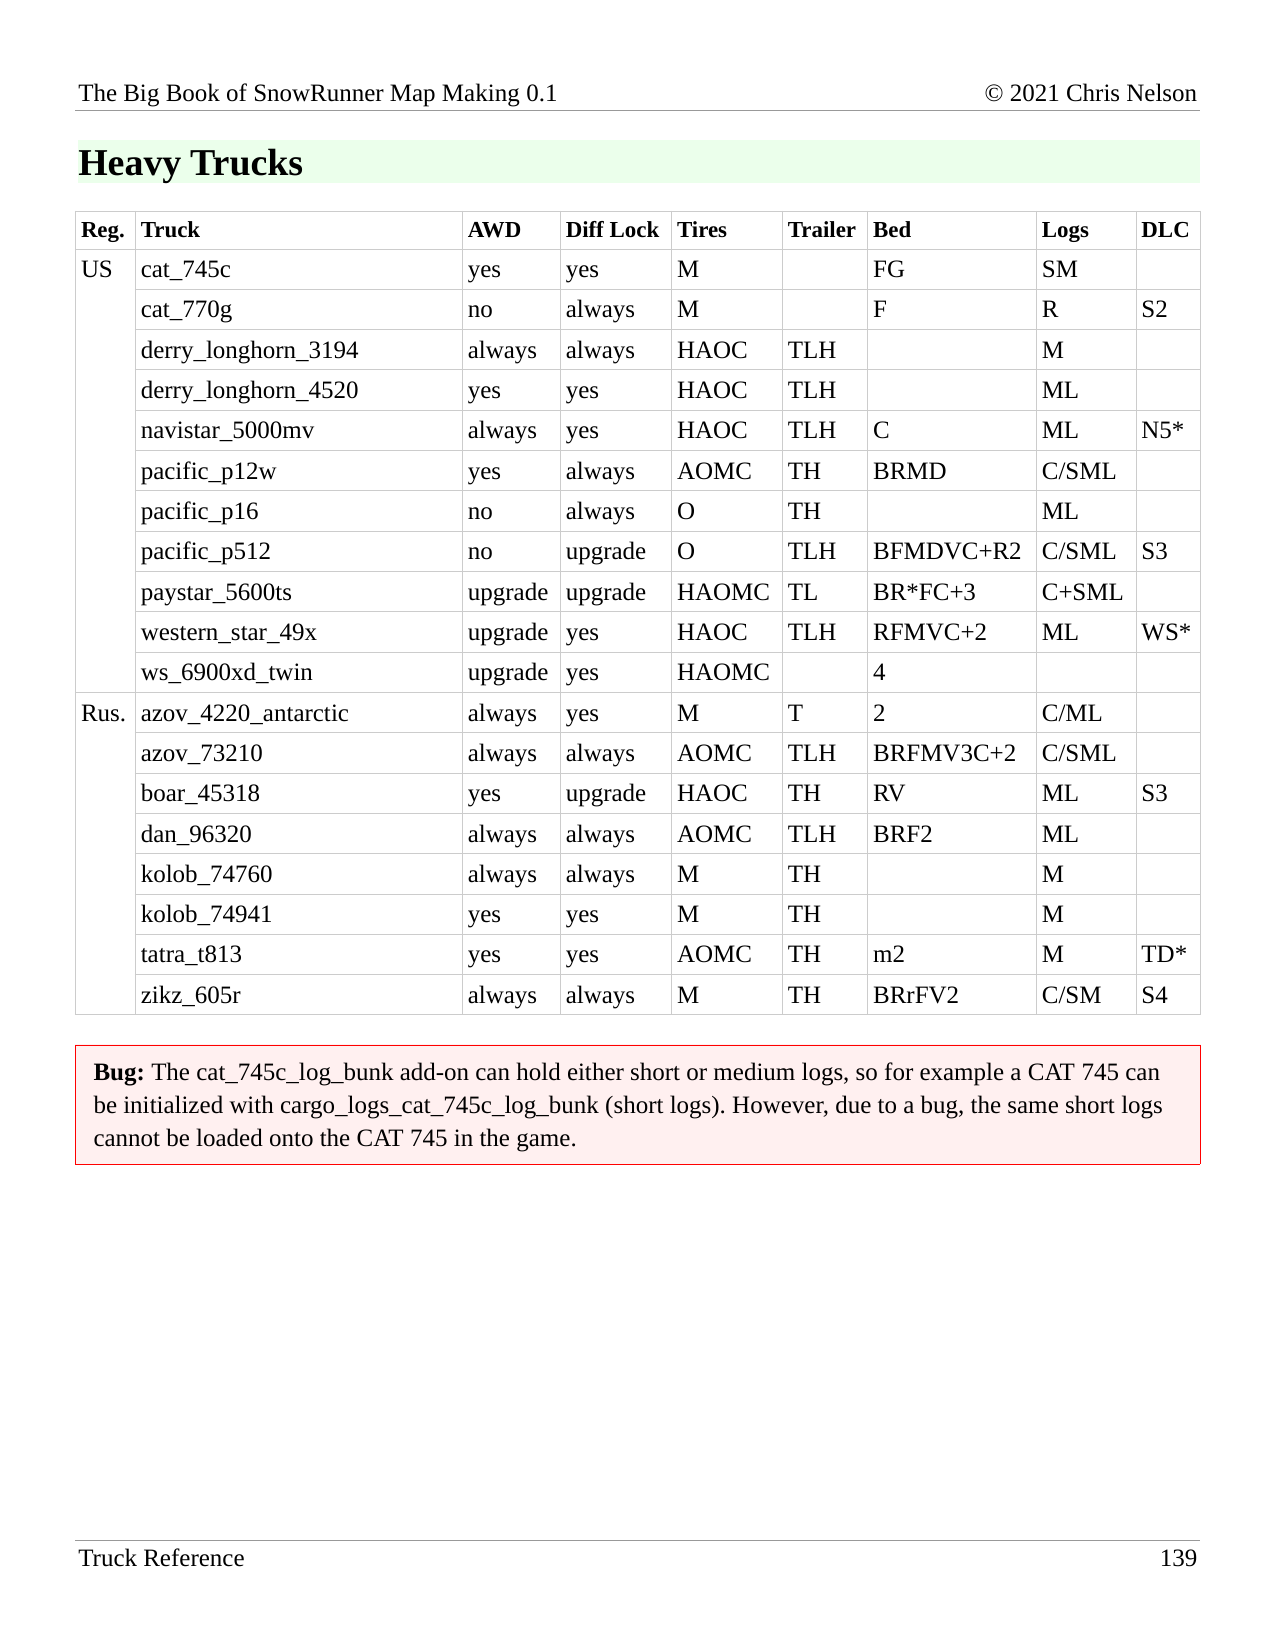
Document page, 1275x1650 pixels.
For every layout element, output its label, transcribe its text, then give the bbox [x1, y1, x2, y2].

table_cell C+SML [1037, 572, 1136, 611]
table_cell TLH [783, 814, 867, 853]
table_header Diff Lock [561, 212, 671, 248]
table_cell ML [1037, 814, 1136, 853]
table_cell always [561, 733, 671, 772]
table_cell [76, 934, 135, 974]
table_cell [1137, 572, 1200, 611]
table_cell yes [561, 653, 671, 692]
table_cell AOMC [672, 451, 782, 490]
table_cell BRrFV2 [868, 975, 1036, 1014]
table_cell HAOC [672, 774, 782, 813]
table_cell cat_770g [136, 290, 462, 329]
table_cell yes [561, 693, 671, 732]
table_cell US [76, 250, 135, 289]
table_cell M [672, 250, 782, 289]
table_cell western_star_49x [136, 612, 462, 652]
table_cell [783, 290, 867, 329]
table_cell m2 [868, 935, 1036, 974]
table_cell upgrade [561, 774, 671, 813]
table_cell TL [783, 572, 867, 611]
table_cell [76, 611, 135, 652]
table_cell TH [783, 491, 867, 531]
table_cell [1137, 330, 1200, 369]
table_cell TLH [783, 612, 867, 652]
table_cell T [783, 693, 867, 732]
table_cell M [1037, 895, 1136, 934]
table_cell always [561, 290, 671, 329]
table_cell [76, 531, 135, 571]
table_cell AOMC [672, 814, 782, 853]
table_cell TH [783, 895, 867, 934]
table_cell upgrade [463, 653, 560, 692]
table_cell yes [561, 370, 671, 410]
table_cell C/SM [1037, 975, 1136, 1014]
table_cell [1137, 250, 1200, 289]
table_cell always [561, 975, 671, 1014]
table_cell always [463, 693, 560, 732]
table_cell M [1037, 854, 1136, 893]
table_cell S4 [1137, 975, 1200, 1014]
table_cell BRFMV3C+2 [868, 733, 1036, 772]
table_cell yes [561, 612, 671, 652]
table_cell [1137, 693, 1200, 732]
table_header DLC [1137, 212, 1200, 248]
table_cell TLH [783, 532, 867, 571]
table_cell O [672, 532, 782, 571]
table_cell cat_745c [136, 250, 462, 289]
table_cell no [463, 290, 560, 329]
table_cell zikz_605r [136, 975, 462, 1014]
table_cell yes [561, 250, 671, 289]
table_cell SM [1037, 250, 1136, 289]
table_cell WS* [1137, 612, 1200, 652]
table_cell [76, 329, 135, 369]
table_cell ML [1037, 491, 1136, 531]
table_cell HAOC [672, 370, 782, 410]
table_header Truck [136, 212, 462, 248]
table_header Tires [672, 212, 782, 248]
table_cell ws_6900xd_twin [136, 653, 462, 692]
table_cell TD* [1137, 935, 1200, 974]
table_header Bed [868, 212, 1036, 248]
table_cell TH [783, 975, 867, 1014]
table_cell paystar_5600ts [136, 572, 462, 611]
table_cell kolob_74941 [136, 895, 462, 934]
table_cell upgrade [561, 532, 671, 571]
table_cell Rus. [76, 693, 135, 732]
table_cell [1137, 451, 1200, 490]
table_cell [76, 773, 135, 813]
table_cell AOMC [672, 733, 782, 772]
table_cell O [672, 491, 782, 531]
table_cell yes [463, 935, 560, 974]
table_cell yes [463, 451, 560, 490]
list The cat_745c_log_bunk add-on can hold either short or medium logs, so for example a CAT 745 can be initialized with cargo_logs_cat_745c_log_bunk (short logs). However, due to a bug, the same short logs cannot be loaded onto the CAT 745 in the game. [76, 1046, 1200, 1164]
table_cell FG [868, 250, 1036, 289]
table_cell dan_96320 [136, 814, 462, 853]
table_cell [76, 732, 135, 772]
table_cell [76, 571, 135, 611]
table_cell [1137, 653, 1200, 692]
table_cell HAOC [672, 612, 782, 652]
table_cell TLH [783, 411, 867, 450]
table_cell HAOC [672, 411, 782, 450]
table_cell [76, 894, 135, 934]
table_cell M [672, 693, 782, 732]
table_cell kolob_74760 [136, 854, 462, 893]
table_cell no [463, 491, 560, 531]
table_cell TLH [783, 733, 867, 772]
table_cell upgrade [561, 572, 671, 611]
table_cell [1137, 895, 1200, 934]
table_cell HAOMC [672, 653, 782, 692]
table_cell ML [1037, 370, 1136, 410]
table_cell [868, 370, 1036, 410]
table_cell C [868, 411, 1036, 450]
table_cell [76, 853, 135, 893]
table_cell [76, 974, 135, 1014]
table_cell BRF2 [868, 814, 1036, 853]
table_cell N5* [1137, 411, 1200, 450]
table_cell S3 [1137, 774, 1200, 813]
table_cell ML [1037, 612, 1136, 652]
table_cell yes [463, 250, 560, 289]
table_cell always [561, 491, 671, 531]
table_cell S3 [1137, 532, 1200, 571]
table_cell yes [463, 370, 560, 410]
table_cell always [463, 814, 560, 853]
table_cell 2 [868, 693, 1036, 732]
table_cell HAOC [672, 330, 782, 369]
table_cell RV [868, 774, 1036, 813]
table_cell F [868, 290, 1036, 329]
table_cell C/SML [1037, 451, 1136, 490]
table_cell always [561, 330, 671, 369]
table_cell always [561, 451, 671, 490]
table_cell [1137, 814, 1200, 853]
table_cell ML [1037, 774, 1136, 813]
table_cell M [672, 895, 782, 934]
table_cell 4 [868, 653, 1036, 692]
table_cell AOMC [672, 935, 782, 974]
table_cell RFMVC+2 [868, 612, 1036, 652]
table_cell [76, 813, 135, 853]
table_cell BFMDVC+R2 [868, 532, 1036, 571]
table_cell TH [783, 451, 867, 490]
table_cell [868, 330, 1036, 369]
table_cell always [463, 330, 560, 369]
table_cell TLH [783, 330, 867, 369]
table_cell tatra_t813 [136, 935, 462, 974]
table_cell HAOMC [672, 572, 782, 611]
table_cell [76, 652, 135, 692]
table_cell [76, 289, 135, 329]
table_cell [868, 491, 1036, 531]
table_cell always [463, 733, 560, 772]
table_cell derry_longhorn_4520 [136, 370, 462, 410]
table_cell [76, 490, 135, 531]
table_cell TH [783, 935, 867, 974]
table_cell BR*FC+3 [868, 572, 1036, 611]
table_cell C/SML [1037, 733, 1136, 772]
table_cell derry_longhorn_3194 [136, 330, 462, 369]
table_cell always [463, 411, 560, 450]
table_cell [1137, 733, 1200, 772]
table_cell TH [783, 854, 867, 893]
table_cell no [463, 532, 560, 571]
table_cell M [1037, 330, 1136, 369]
table_cell always [561, 854, 671, 893]
table_cell [868, 854, 1036, 893]
table_header Reg. [76, 212, 135, 248]
table_cell [1137, 370, 1200, 410]
table_cell yes [561, 895, 671, 934]
table_cell R [1037, 290, 1136, 329]
table_cell [76, 410, 135, 450]
table_cell upgrade [463, 612, 560, 652]
table_cell always [561, 814, 671, 853]
table_cell always [463, 854, 560, 893]
table_header AWD [463, 212, 560, 248]
table_cell navistar_5000mv [136, 411, 462, 450]
table_cell [1037, 653, 1136, 692]
table_header Logs [1037, 212, 1136, 248]
subtitle Heavy Trucks [78, 140, 1200, 183]
table_cell C/SML [1037, 532, 1136, 571]
table_cell M [1037, 935, 1136, 974]
table_cell boar_45318 [136, 774, 462, 813]
table_cell TLH [783, 370, 867, 410]
table_cell yes [463, 774, 560, 813]
table_cell M [672, 975, 782, 1014]
table_cell pacific_p16 [136, 491, 462, 531]
table_cell ML [1037, 411, 1136, 450]
table_cell BRMD [868, 451, 1036, 490]
table_cell S2 [1137, 290, 1200, 329]
table_cell M [672, 290, 782, 329]
table_cell azov_4220_antarctic [136, 693, 462, 732]
table_cell M [672, 854, 782, 893]
table_header Trailer [783, 212, 867, 248]
table_cell pacific_p512 [136, 532, 462, 571]
table_cell azov_73210 [136, 733, 462, 772]
table_cell yes [561, 935, 671, 974]
table_cell [1137, 491, 1200, 531]
table_cell TH [783, 774, 867, 813]
table_cell yes [463, 895, 560, 934]
table_cell [1137, 854, 1200, 893]
table_cell [783, 250, 867, 289]
table_cell yes [561, 411, 671, 450]
table_cell [76, 450, 135, 490]
table_cell upgrade [463, 572, 560, 611]
table_cell [868, 895, 1036, 934]
table_cell [783, 653, 867, 692]
table_cell C/ML [1037, 693, 1136, 732]
table_cell pacific_p12w [136, 451, 462, 490]
table_cell [76, 369, 135, 410]
table_cell always [463, 975, 560, 1014]
